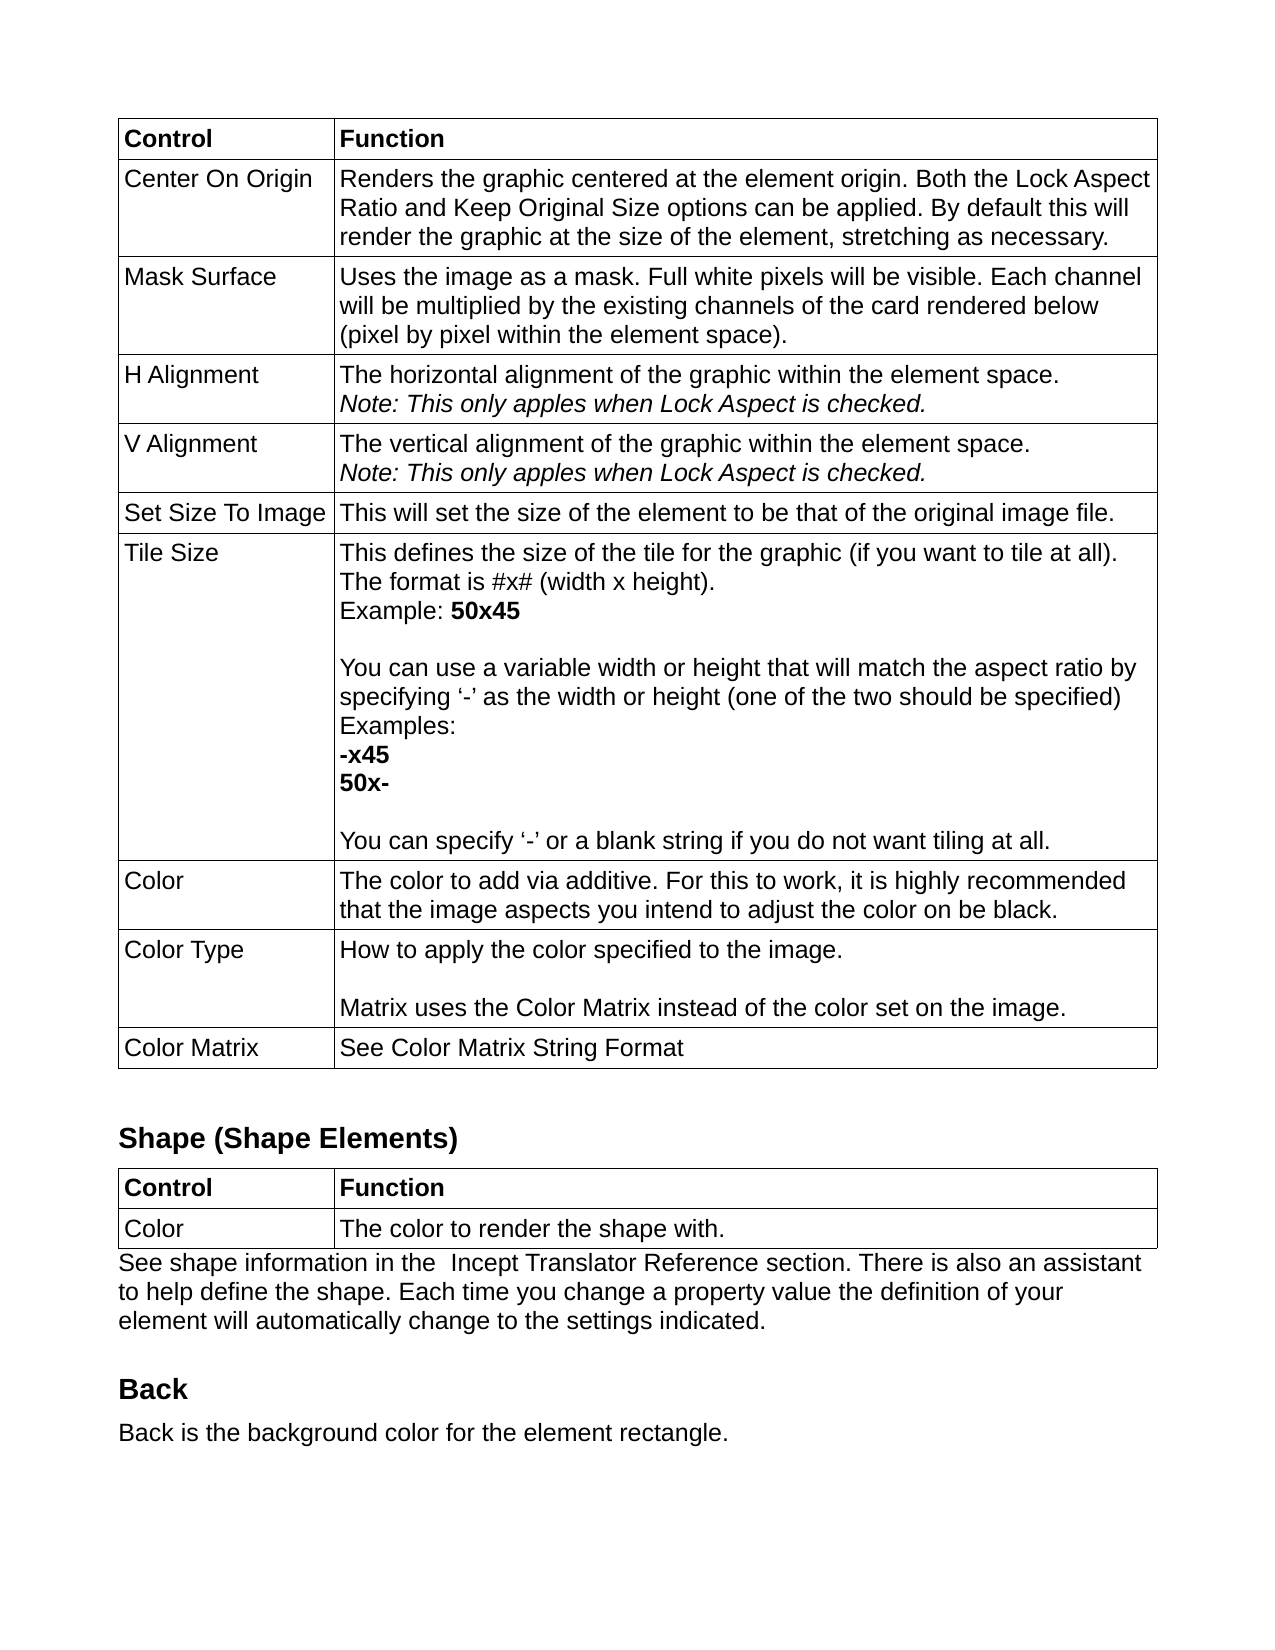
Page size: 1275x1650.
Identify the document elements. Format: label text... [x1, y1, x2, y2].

table_cell Tile Size [119, 534, 334, 860]
table_cell This will set the size of the element to be that of the original image file. [335, 493, 1157, 532]
table_cell Set Size To Image [119, 493, 334, 532]
table_cell The horizontal alignment of the graphic within the element space. Note: This only apples when Lock Aspect is checked. [335, 355, 1157, 423]
table_cell Color Matrix [119, 1028, 334, 1067]
table_cell H Alignment [119, 355, 334, 423]
table_header Control [119, 1169, 334, 1208]
table_cell Center On Origin [119, 160, 334, 256]
table_cell Color [119, 1209, 334, 1248]
table_header Function [335, 119, 1157, 158]
table_cell How to apply the color specified to the image. Matrix uses the Color Matrix instead of the color set on the image. [335, 930, 1157, 1027]
table_header Function [335, 1169, 1157, 1208]
table_cell This defines the size of the tile for the graphic (if you want to tile at all). The format is #x# (width x height). Example: 50x45 You can use a variable width or height that will match the aspect ratio by specifying ‘-’ as the width or height (one of the two should be specified) Examples: -x45 50x- You can specify ‘-’ or a blank string if you do not want tiling at all. [335, 534, 1157, 860]
subtitle Shape (Shape Elements) [118, 1121, 1157, 1155]
table_cell The vertical alignment of the graphic within the element space. Note: This only apples when Lock Aspect is checked. [335, 424, 1157, 492]
table_cell Mask Surface [119, 257, 334, 354]
table_cell The color to render the shape with. [335, 1209, 1157, 1248]
table_cell V Alignment [119, 424, 334, 492]
table_cell Color [119, 861, 334, 929]
table_cell Uses the image as a mask. Full white pixels will be visible. Each channel will be multiplied by the existing channels of the card rendered below (pixel by pixel within the element space). [335, 257, 1157, 354]
text See shape information in the Incept Translator Reference section. There is also an assistant to help define the shape. Each time you change a property value the definition of your element will automatically change to the settings indicated. [118, 1249, 1157, 1334]
subtitle Back [118, 1372, 1157, 1405]
table_cell Renders the graphic centered at the element origin. Both the Lock Aspect Ratio and Keep Original Size options can be applied. By default this will render the graphic at the size of the element, stretching as necessary. [335, 160, 1157, 256]
table_cell Color Type [119, 930, 334, 1027]
table_cell The color to add via additive. For this to work, it is highly recommended that the image aspects you intend to adjust the color on be black. [335, 861, 1157, 929]
text Back is the background color for the element rectangle. [118, 1418, 1157, 1447]
table_header Control [119, 119, 334, 158]
table_cell See Color Matrix String Format [335, 1028, 1157, 1067]
